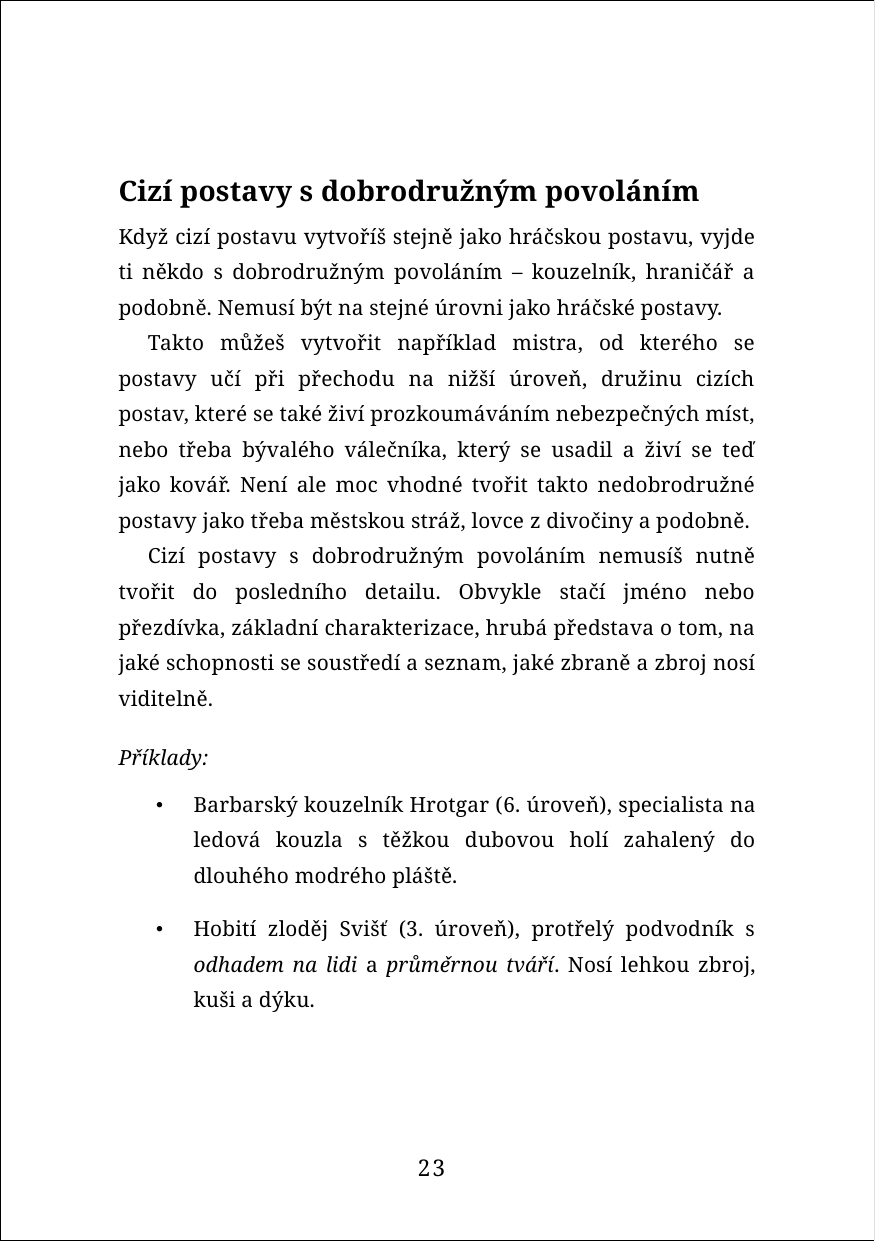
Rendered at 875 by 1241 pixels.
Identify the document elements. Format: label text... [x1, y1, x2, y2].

list Hobití zloděj Svišť (3. úroveň), protřelý podvodník s odhadem na lidi a průměrnou tváří. Nosí lehkou zbroj, kuši a dýku. [156, 914, 756, 1014]
list Barbarský kouzelník Hrotgar (6. úroveň), specialista na ledová kouzla s těžkou dubovou holí zahalený do dlouhého modrého pláště. [156, 790, 756, 889]
text Příklady: [118, 743, 756, 771]
text Když cizí postavu vytvoříš stejně jako hráčskou postavu, vyjde ti někdo s dobrodružným povoláním – kouzelník, hraničář a podobně. Nemusí být na stejné úrovni jako hráčské postavy. Takto můžeš vytvořit například mistra, od kterého se postavy učí při přechodu na nižší úroveň, družinu cizích postav, které se také živí prozkoumáváním nebezpečných míst, nebo třeba bývalého válečníka, který se usadil a živí se teď jako kovář. Není ale moc vhodné tvořit takto nedobrodružné postavy jako třeba městskou stráž, lovce z divočiny a podobně. Cizí postavy s dobrodružným povoláním nemusíš nutně tvořit do posledního detailu. Obvykle stačí jméno nebo přezdívka, základní charakterizace, hrubá představa o tom, na jaké schopnosti se soustředí a seznam, jaké zbraně a zbroj nosí viditelně. [118, 222, 756, 712]
subtitle Cizí postavy s dobrodružným povoláním [118, 172, 756, 210]
